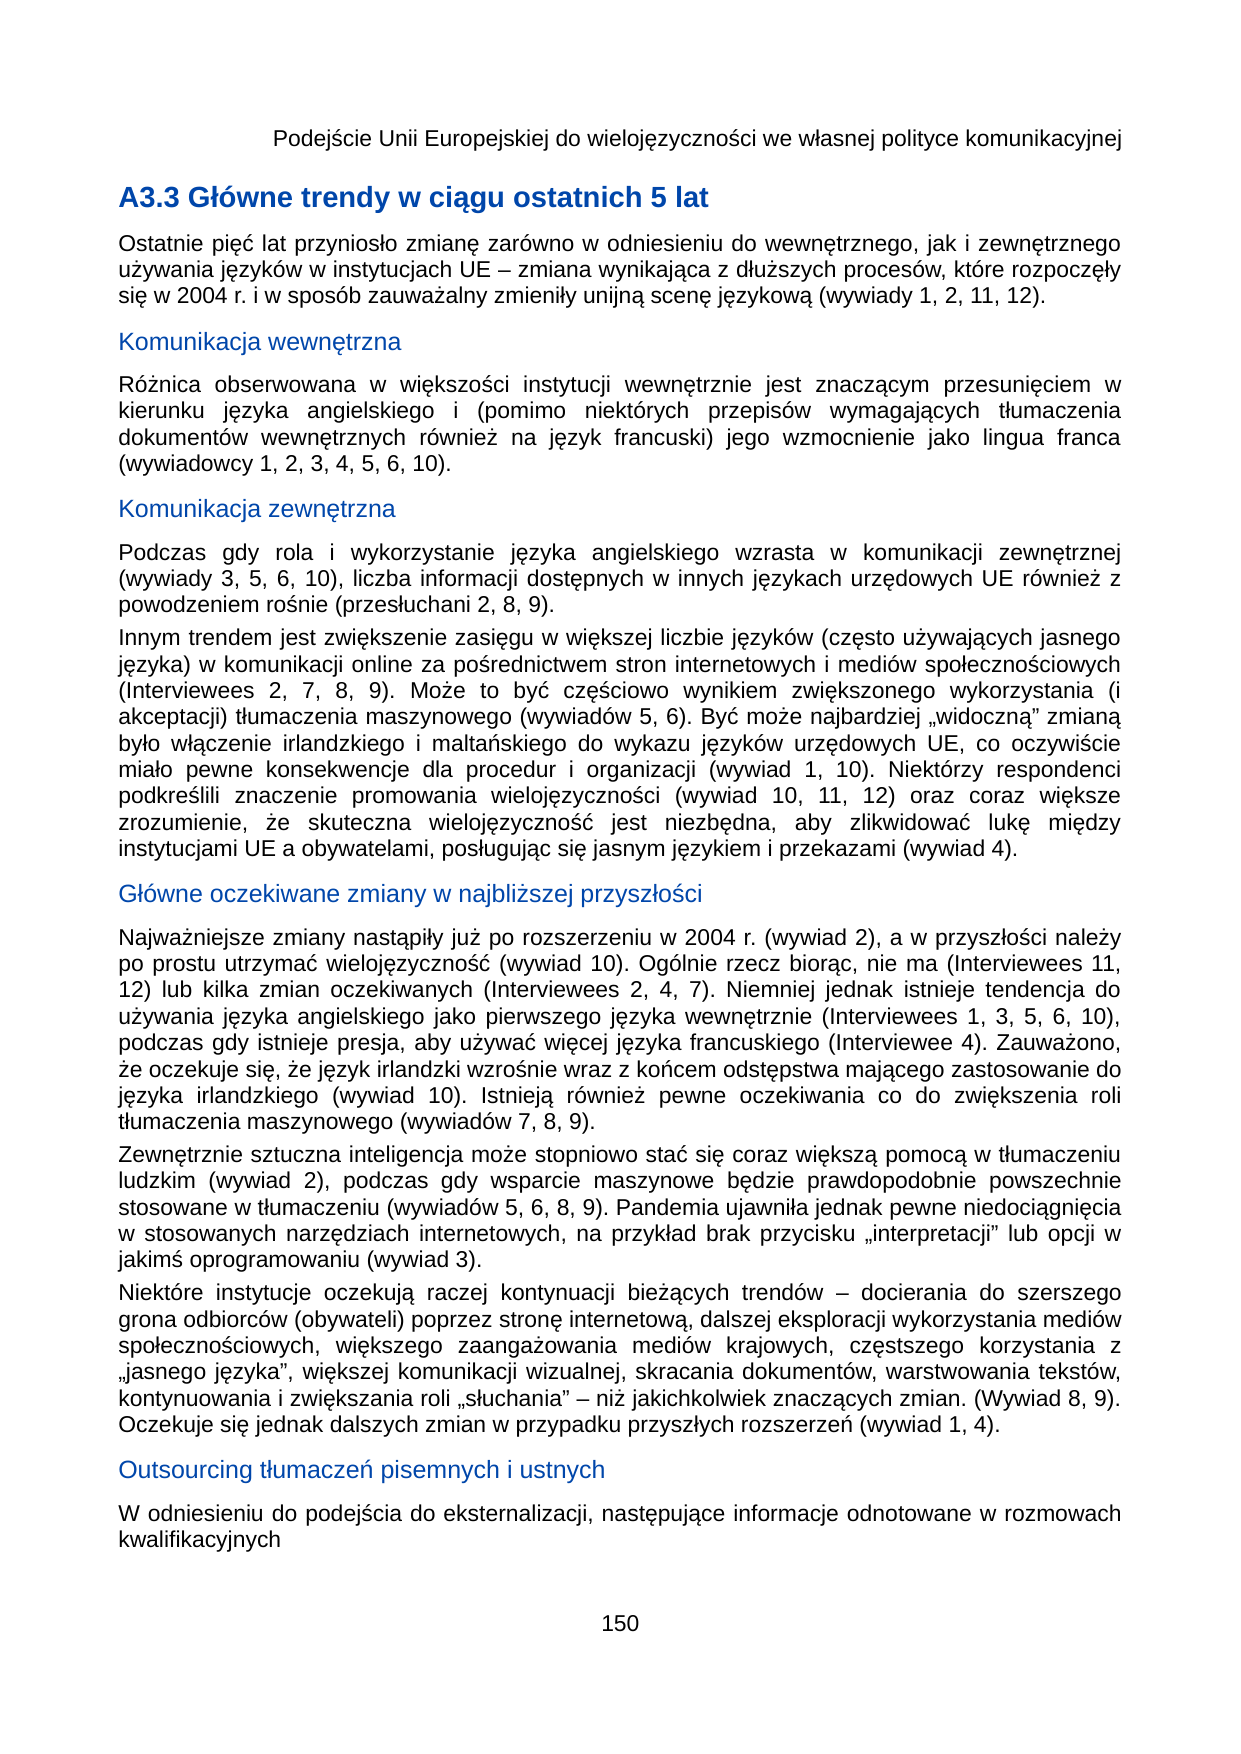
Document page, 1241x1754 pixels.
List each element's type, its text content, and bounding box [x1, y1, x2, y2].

text W odniesieniu do podejścia do eksternalizacji, następujące informacje odnotowane w rozmowach kwalifikacyjnych [118, 1500, 1122, 1552]
text Zewnętrznie sztuczna inteligencja może stopniowo stać się coraz większą pomocą w tłumaczeniu ludzkim (wywiad 2), podczas gdy wsparcie maszynowe będzie prawdopodobnie powszechnie stosowane w tłumaczeniu (wywiadów 5, 6, 8, 9). Pandemia ujawniła jednak pewne niedociągnięcia w stosowanych narzędziach internetowych, na przykład brak przycisku „interpretacji” lub opcji w jakimś oprogramowaniu (wywiad 3). [118, 1141, 1122, 1273]
text Ostatnie pięć lat przyniosło zmianę zarówno w odniesieniu do wewnętrznego, jak i zewnętrznego używania języków w instytucjach UE – zmiana wynikająca z dłuższych procesów, które rozpoczęły się w 2004 r. i w sposób zauważalny zmieniły unijną scenę językową (wywiady 1, 2, 11, 12). [118, 230, 1122, 309]
text Niektóre instytucje oczekują raczej kontynuacji bieżących trendów – docierania do szerszego grona odbiorców (obywateli) poprzez stronę internetową, dalszej eksploracji wykorzystania mediów społecznościowych, większego zaangażowania mediów krajowych, częstszego korzystania z „jasnego języka”, większej komunikacji wizualnej, skracania dokumentów, warstwowania tekstów, kontynuowania i zwiększania roli „słuchania” – niż jakichkolwiek znaczących zmian. (Wywiad 8, 9). Oczekuje się jednak dalszych zmian w przypadku przyszłych rozszerzeń (wywiad 1, 4). [118, 1279, 1122, 1437]
subtitle Komunikacja zewnętrzna [118, 494, 1122, 523]
subtitle A3.3 Główne trendy w ciągu ostatnich 5 lat [118, 180, 1122, 214]
text Innym trendem jest zwiększenie zasięgu w większej liczbie języków (często używających jasnego języka) w komunikacji online za pośrednictwem stron internetowych i mediów społecznościowych (Interviewees 2, 7, 8, 9). Może to być częściowo wynikiem zwiększonego wykorzystania (i akceptacji) tłumaczenia maszynowego (wywiadów 5, 6). Być może najbardziej „widoczną” zmianą było włączenie irlandzkiego i maltańskiego do wykazu języków urzędowych UE, co oczywiście miało pewne konsekwencje dla procedur i organizacji (wywiad 1, 10). Niektórzy respondenci podkreślili znaczenie promowania wielojęzyczności (wywiad 10, 11, 12) oraz coraz większe zrozumienie, że skuteczna wielojęzyczność jest niezbędna, aby zlikwidować lukę między instytucjami UE a obywatelami, posługując się jasnym językiem i przekazami (wywiad 4). [118, 624, 1122, 861]
subtitle Komunikacja wewnętrzna [118, 327, 1122, 355]
text Podczas gdy rola i wykorzystanie języka angielskiego wzrasta w komunikacji zewnętrznej (wywiady 3, 5, 6, 10), liczba informacji dostępnych w innych językach urzędowych UE również z powodzeniem rośnie (przesłuchani 2, 8, 9). [118, 539, 1122, 618]
subtitle Główne oczekiwane zmiany w najbliższej przyszłości [118, 879, 1122, 908]
subtitle Outsourcing tłumaczeń pisemnych i ustnych [118, 1455, 1122, 1484]
text Najważniejsze zmiany nastąpiły już po rozszerzeniu w 2004 r. (wywiad 2), a w przyszłości należy po prostu utrzymać wielojęzyczność (wywiad 10). Ogólnie rzecz biorąc, nie ma (Interviewees 11, 12) lub kilka zmian oczekiwanych (Interviewees 2, 4, 7). Niemniej jednak istnieje tendencja do używania języka angielskiego jako pierwszego języka wewnętrznie (Interviewees 1, 3, 5, 6, 10), podczas gdy istnieje presja, aby używać więcej języka francuskiego (Interviewee 4). Zauważono, że oczekuje się, że język irlandzki wzrośnie wraz z końcem odstępstwa mającego zastosowanie do języka irlandzkiego (wywiad 10). Istnieją również pewne oczekiwania co do zwiększenia roli tłumaczenia maszynowego (wywiadów 7, 8, 9). [118, 924, 1122, 1134]
text Różnica obserwowana w większości instytucji wewnętrznie jest znaczącym przesunięciem w kierunku języka angielskiego i (pomimo niektórych przepisów wymagających tłumaczenia dokumentów wewnętrznych również na język francuski) jego wzmocnienie jako lingua franca (wywiadowcy 1, 2, 3, 4, 5, 6, 10). [118, 371, 1122, 476]
